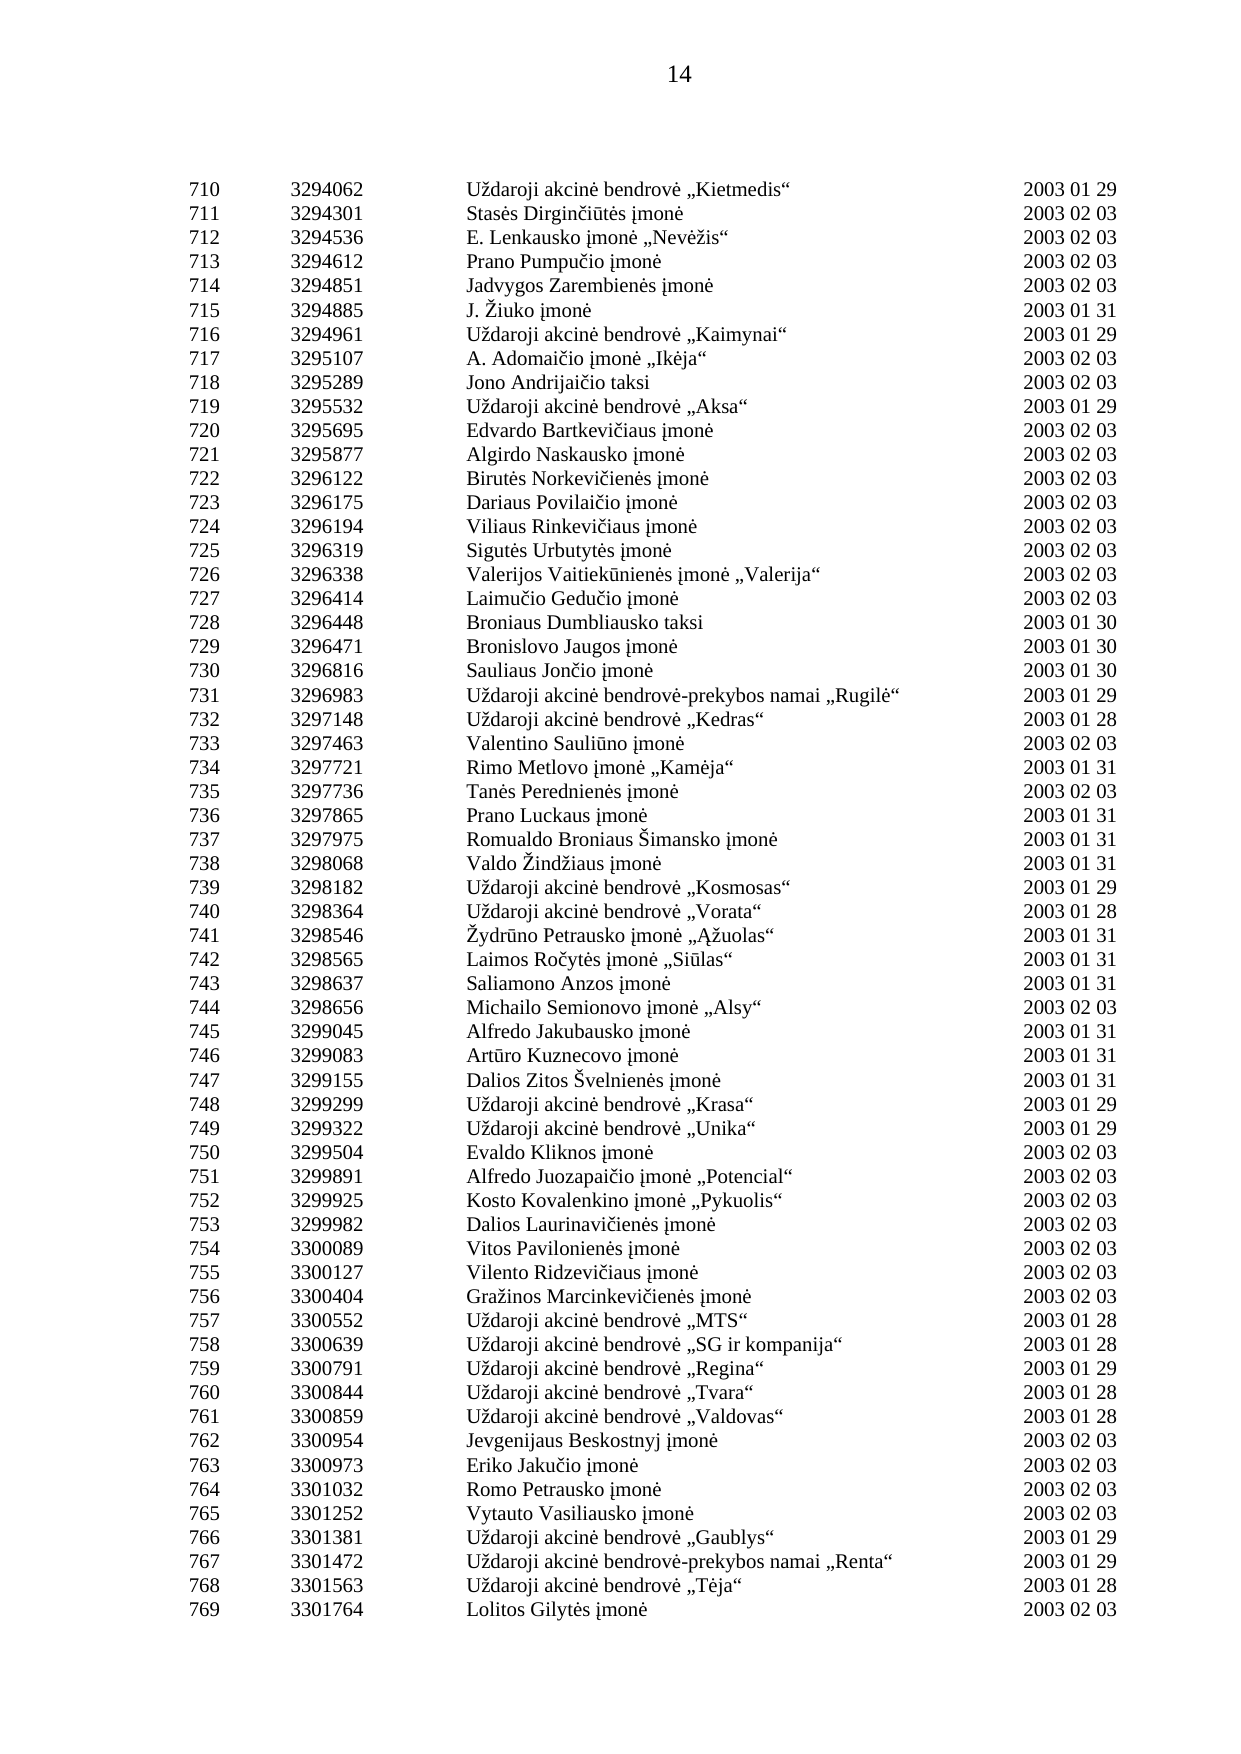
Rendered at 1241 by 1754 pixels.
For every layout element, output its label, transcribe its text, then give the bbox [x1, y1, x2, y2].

table_cell 2003 01 31 [1012, 1068, 1181, 1092]
table_cell 3299045 [279, 1019, 455, 1043]
table_cell Eriko Jakučio įmonė [455, 1453, 1012, 1477]
table_cell 3300954 [279, 1429, 455, 1452]
table_cell 3301381 [279, 1525, 455, 1549]
table_cell 760 [177, 1380, 279, 1404]
table_cell Bronislovo Jaugos įmonė [455, 634, 1012, 658]
table_cell 3301563 [279, 1573, 455, 1597]
table_cell 3299155 [279, 1068, 455, 1092]
table_cell 728 [177, 610, 279, 634]
table_cell 714 [177, 274, 279, 297]
table_cell Valerijos Vaitiekūnienės įmonė „Valerija“ [455, 562, 1012, 586]
table_cell 718 [177, 370, 279, 394]
table_cell Broniaus Dumbliausko taksi [455, 610, 1012, 634]
table_cell 3299504 [279, 1140, 455, 1164]
table_cell Vytauto Vasiliausko įmonė [455, 1501, 1012, 1525]
table_cell Prano Pumpučio įmonė [455, 249, 1012, 273]
table_cell Uždaroji akcinė bendrovė „Kaimynai“ [455, 322, 1012, 346]
table_cell A. Adomaičio įmonė „Ikėja“ [455, 346, 1012, 370]
table_cell 2003 02 03 [1012, 1212, 1181, 1236]
table_cell Uždaroji akcinė bendrovė „Unika“ [455, 1116, 1012, 1140]
table_cell 3296816 [279, 659, 455, 682]
table_cell 3300859 [279, 1404, 455, 1428]
table_cell Uždaroji akcinė bendrovė „Valdovas“ [455, 1404, 1012, 1428]
table_cell 2003 01 31 [1012, 923, 1181, 947]
table_cell Kosto Kovalenkino įmonė „Pykuolis“ [455, 1188, 1012, 1212]
table_cell Edvardo Bartkevičiaus įmonė [455, 418, 1012, 442]
table_cell 2003 01 28 [1012, 1332, 1181, 1356]
table_cell Uždaroji akcinė bendrovė „Kosmosas“ [455, 875, 1012, 899]
table_cell 726 [177, 562, 279, 586]
table_cell 713 [177, 249, 279, 273]
table_cell Uždaroji akcinė bendrovė „Aksa“ [455, 394, 1012, 418]
table_cell 2003 01 30 [1012, 634, 1181, 658]
table_cell 763 [177, 1453, 279, 1477]
table_cell 751 [177, 1164, 279, 1188]
table_cell 3298546 [279, 923, 455, 947]
table_cell 3296471 [279, 634, 455, 658]
table_cell Rimo Metlovo įmonė „Kamėja“ [455, 755, 1012, 779]
table_cell 3299322 [279, 1116, 455, 1140]
table_cell 3297148 [279, 707, 455, 731]
table_cell Uždaroji akcinė bendrovė „Gaublys“ [455, 1525, 1012, 1549]
table_cell 732 [177, 707, 279, 731]
table_cell Romualdo Broniaus Šimansko įmonė [455, 827, 1012, 851]
table_cell 742 [177, 947, 279, 971]
table_cell 3294301 [279, 201, 455, 225]
table_cell 2003 02 03 [1012, 1429, 1181, 1452]
table_cell 731 [177, 683, 279, 707]
table_cell 3299083 [279, 1044, 455, 1067]
table_cell 3296983 [279, 683, 455, 707]
table_cell 3296175 [279, 490, 455, 514]
table_cell Uždaroji akcinė bendrovė „Regina“ [455, 1356, 1012, 1380]
table_cell 735 [177, 779, 279, 803]
table_cell 2003 02 03 [1012, 1140, 1181, 1164]
table_cell 727 [177, 586, 279, 610]
table_cell 3299299 [279, 1092, 455, 1116]
table_cell Uždaroji akcinė bendrovė-prekybos namai „Rugilė“ [455, 683, 1012, 707]
table_cell Uždaroji akcinė bendrovė „Kietmedis“ [455, 177, 1012, 201]
table_cell 757 [177, 1308, 279, 1332]
table_cell 730 [177, 659, 279, 682]
table_cell 2003 02 03 [1012, 538, 1181, 562]
table_cell 3301252 [279, 1501, 455, 1525]
table_cell 716 [177, 322, 279, 346]
table_cell Jadvygos Zarembienės įmonė [455, 274, 1012, 297]
table_cell 2003 02 03 [1012, 225, 1181, 249]
table_cell Alfredo Juozapaičio įmonė „Potencial“ [455, 1164, 1012, 1188]
table_cell Uždaroji akcinė bendrovė „SG ir kompanija“ [455, 1332, 1012, 1356]
table_cell Gražinos Marcinkevičienės įmonė [455, 1284, 1012, 1308]
table_cell Evaldo Kliknos įmonė [455, 1140, 1012, 1164]
table_cell 2003 02 03 [1012, 346, 1181, 370]
table_cell 736 [177, 803, 279, 827]
table_cell 753 [177, 1212, 279, 1236]
table_cell Stasės Dirginčiūtės įmonė [455, 201, 1012, 225]
table_cell Viliaus Rinkevičiaus įmonė [455, 514, 1012, 538]
table_cell 2003 01 31 [1012, 803, 1181, 827]
table_cell 740 [177, 899, 279, 923]
table_cell 741 [177, 923, 279, 947]
table_cell 2003 01 31 [1012, 298, 1181, 322]
table_cell 745 [177, 1019, 279, 1043]
table_cell 2003 01 28 [1012, 899, 1181, 923]
table_cell 2003 01 31 [1012, 947, 1181, 971]
table_cell Saliamono Anzos įmonė [455, 971, 1012, 995]
table_cell 2003 01 29 [1012, 1549, 1181, 1573]
table_cell 3297463 [279, 731, 455, 755]
table_cell 2003 01 29 [1012, 875, 1181, 899]
table_cell 2003 02 03 [1012, 1501, 1181, 1525]
table_cell 767 [177, 1549, 279, 1573]
table_cell 2003 02 03 [1012, 1477, 1181, 1501]
table_cell 3296319 [279, 538, 455, 562]
table_cell 2003 01 29 [1012, 683, 1181, 707]
table_cell 3294536 [279, 225, 455, 249]
table_cell 3297975 [279, 827, 455, 851]
table_cell 725 [177, 538, 279, 562]
table_cell 2003 02 03 [1012, 201, 1181, 225]
table_cell Sauliaus Jončio įmonė [455, 659, 1012, 682]
table_cell 3300127 [279, 1260, 455, 1284]
table_cell 766 [177, 1525, 279, 1549]
table_cell Uždaroji akcinė bendrovė „Kedras“ [455, 707, 1012, 731]
table_cell Jono Andrijaičio taksi [455, 370, 1012, 394]
table_cell 710 [177, 177, 279, 201]
table_cell 3300552 [279, 1308, 455, 1332]
table_cell 2003 01 28 [1012, 1573, 1181, 1597]
table_cell 754 [177, 1236, 279, 1260]
table_cell 2003 01 31 [1012, 1044, 1181, 1067]
table_cell 2003 01 29 [1012, 322, 1181, 346]
table_cell Uždaroji akcinė bendrovė „Tėja“ [455, 1573, 1012, 1597]
table_cell 721 [177, 442, 279, 466]
table_cell 712 [177, 225, 279, 249]
table_cell 2003 02 03 [1012, 731, 1181, 755]
table_cell 2003 02 03 [1012, 586, 1181, 610]
table_cell 2003 02 03 [1012, 514, 1181, 538]
table_cell 3296414 [279, 586, 455, 610]
table_cell 3297865 [279, 803, 455, 827]
table_cell Valentino Sauliūno įmonė [455, 731, 1012, 755]
table_cell E. Lenkausko įmonė „Nevėžis“ [455, 225, 1012, 249]
table_cell 2003 01 31 [1012, 851, 1181, 875]
table_cell 3299982 [279, 1212, 455, 1236]
table_cell 2003 02 03 [1012, 1164, 1181, 1188]
table_cell Alfredo Jakubausko įmonė [455, 1019, 1012, 1043]
table_cell 2003 01 29 [1012, 394, 1181, 418]
table_cell 756 [177, 1284, 279, 1308]
table_cell 764 [177, 1477, 279, 1501]
table_cell 755 [177, 1260, 279, 1284]
table_cell 2003 01 29 [1012, 1116, 1181, 1140]
table_cell Žydrūno Petrausko įmonė „Ąžuolas“ [455, 923, 1012, 947]
table_cell Prano Luckaus įmonė [455, 803, 1012, 827]
table_cell 3300404 [279, 1284, 455, 1308]
table_cell Uždaroji akcinė bendrovė „Vorata“ [455, 899, 1012, 923]
table_cell 2003 01 28 [1012, 707, 1181, 731]
table_cell 3294961 [279, 322, 455, 346]
table_cell Vitos Pavilonienės įmonė [455, 1236, 1012, 1260]
table_cell 3298565 [279, 947, 455, 971]
table_cell 3296338 [279, 562, 455, 586]
table_cell 2003 02 03 [1012, 995, 1181, 1019]
table_cell 2003 02 03 [1012, 1453, 1181, 1477]
table_cell 743 [177, 971, 279, 995]
table_cell Michailo Semionovo įmonė „Alsy“ [455, 995, 1012, 1019]
table_cell 2003 02 03 [1012, 1597, 1181, 1621]
table_cell 2003 02 03 [1012, 1236, 1181, 1260]
table_cell 3295107 [279, 346, 455, 370]
table_cell 2003 02 03 [1012, 466, 1181, 490]
table_cell 3295289 [279, 370, 455, 394]
table_cell 3297736 [279, 779, 455, 803]
table_cell 2003 01 29 [1012, 1356, 1181, 1380]
table_cell 2003 01 30 [1012, 659, 1181, 682]
table_cell 3296448 [279, 610, 455, 634]
table_cell 2003 01 31 [1012, 827, 1181, 851]
table_cell 3298637 [279, 971, 455, 995]
table_cell Lolitos Gilytės įmonė [455, 1597, 1012, 1621]
table_cell 711 [177, 201, 279, 225]
table_cell 761 [177, 1404, 279, 1428]
table_cell J. Žiuko įmonė [455, 298, 1012, 322]
table_cell 2003 02 03 [1012, 1284, 1181, 1308]
table_cell 3301472 [279, 1549, 455, 1573]
table_cell Uždaroji akcinė bendrovė „Krasa“ [455, 1092, 1012, 1116]
table_cell 2003 02 03 [1012, 1188, 1181, 1212]
table_cell 737 [177, 827, 279, 851]
table_cell Jevgenijaus Beskostnyj įmonė [455, 1429, 1012, 1452]
table_cell 3300791 [279, 1356, 455, 1380]
table_cell 3298068 [279, 851, 455, 875]
table_cell 2003 01 31 [1012, 755, 1181, 779]
table_cell 748 [177, 1092, 279, 1116]
table_cell 746 [177, 1044, 279, 1067]
table_cell 3299925 [279, 1188, 455, 1212]
table_cell Uždaroji akcinė bendrovė „Tvara“ [455, 1380, 1012, 1404]
table_cell 2003 01 28 [1012, 1380, 1181, 1404]
table_cell 769 [177, 1597, 279, 1621]
table_cell 3295877 [279, 442, 455, 466]
table_cell Uždaroji akcinė bendrovė „MTS“ [455, 1308, 1012, 1332]
table_cell 3298182 [279, 875, 455, 899]
table_cell 2003 01 28 [1012, 1404, 1181, 1428]
table_cell Dalios Laurinavičienės įmonė [455, 1212, 1012, 1236]
table_cell 719 [177, 394, 279, 418]
table_cell 3296122 [279, 466, 455, 490]
table_cell 747 [177, 1068, 279, 1092]
table_cell Algirdo Naskausko įmonė [455, 442, 1012, 466]
table_cell 768 [177, 1573, 279, 1597]
table_cell 3294062 [279, 177, 455, 201]
table_cell 720 [177, 418, 279, 442]
table_cell 2003 01 29 [1012, 1092, 1181, 1116]
table_cell 758 [177, 1332, 279, 1356]
table_cell Dariaus Povilaičio įmonė [455, 490, 1012, 514]
table_cell 738 [177, 851, 279, 875]
table_cell 3300639 [279, 1332, 455, 1356]
table_cell 3294612 [279, 249, 455, 273]
table_cell 739 [177, 875, 279, 899]
table_cell 2003 02 03 [1012, 562, 1181, 586]
table_cell 3295532 [279, 394, 455, 418]
table_cell 2003 01 29 [1012, 1525, 1181, 1549]
table_cell 722 [177, 466, 279, 490]
table_cell Laimos Ročytės įmonė „Siūlas“ [455, 947, 1012, 971]
table_cell 734 [177, 755, 279, 779]
table_cell Romo Petrausko įmonė [455, 1477, 1012, 1501]
table_cell Tanės Perednienės įmonė [455, 779, 1012, 803]
table_cell 752 [177, 1188, 279, 1212]
table_cell 724 [177, 514, 279, 538]
table_cell 2003 01 31 [1012, 1019, 1181, 1043]
table_cell Birutės Norkevičienės įmonė [455, 466, 1012, 490]
table_cell 750 [177, 1140, 279, 1164]
table_cell 2003 02 03 [1012, 418, 1181, 442]
table_cell 2003 02 03 [1012, 490, 1181, 514]
table_cell 3296194 [279, 514, 455, 538]
table_cell 3301032 [279, 1477, 455, 1501]
table_cell 2003 02 03 [1012, 274, 1181, 297]
table_cell Vilento Ridzevičiaus įmonė [455, 1260, 1012, 1284]
table_cell 3298656 [279, 995, 455, 1019]
table_cell 3297721 [279, 755, 455, 779]
table_cell 749 [177, 1116, 279, 1140]
table_cell 3300089 [279, 1236, 455, 1260]
table_cell 3298364 [279, 899, 455, 923]
table_cell 3301764 [279, 1597, 455, 1621]
table_cell 3299891 [279, 1164, 455, 1188]
table_cell 3294851 [279, 274, 455, 297]
table_cell 3294885 [279, 298, 455, 322]
table_cell 744 [177, 995, 279, 1019]
table_cell 2003 02 03 [1012, 779, 1181, 803]
table_cell 2003 01 28 [1012, 1308, 1181, 1332]
table_cell 2003 02 03 [1012, 249, 1181, 273]
table_cell 759 [177, 1356, 279, 1380]
table_cell 729 [177, 634, 279, 658]
table_cell 762 [177, 1429, 279, 1452]
table_cell 765 [177, 1501, 279, 1525]
table_cell 3295695 [279, 418, 455, 442]
table_cell Valdo Žindžiaus įmonė [455, 851, 1012, 875]
table_cell Sigutės Urbutytės įmonė [455, 538, 1012, 562]
table_cell 2003 01 30 [1012, 610, 1181, 634]
table_cell 2003 02 03 [1012, 1260, 1181, 1284]
table_cell 723 [177, 490, 279, 514]
table_cell Laimučio Gedučio įmonė [455, 586, 1012, 610]
table_cell 3300973 [279, 1453, 455, 1477]
table_cell 717 [177, 346, 279, 370]
table_cell Artūro Kuznecovo įmonė [455, 1044, 1012, 1067]
table_cell 733 [177, 731, 279, 755]
table_cell 2003 02 03 [1012, 370, 1181, 394]
table_cell 3300844 [279, 1380, 455, 1404]
table_cell 2003 01 31 [1012, 971, 1181, 995]
table_cell 2003 01 29 [1012, 177, 1181, 201]
table_cell 2003 02 03 [1012, 442, 1181, 466]
table_cell 715 [177, 298, 279, 322]
table_cell Uždaroji akcinė bendrovė-prekybos namai „Renta“ [455, 1549, 1012, 1573]
table_cell Dalios Zitos Švelnienės įmonė [455, 1068, 1012, 1092]
